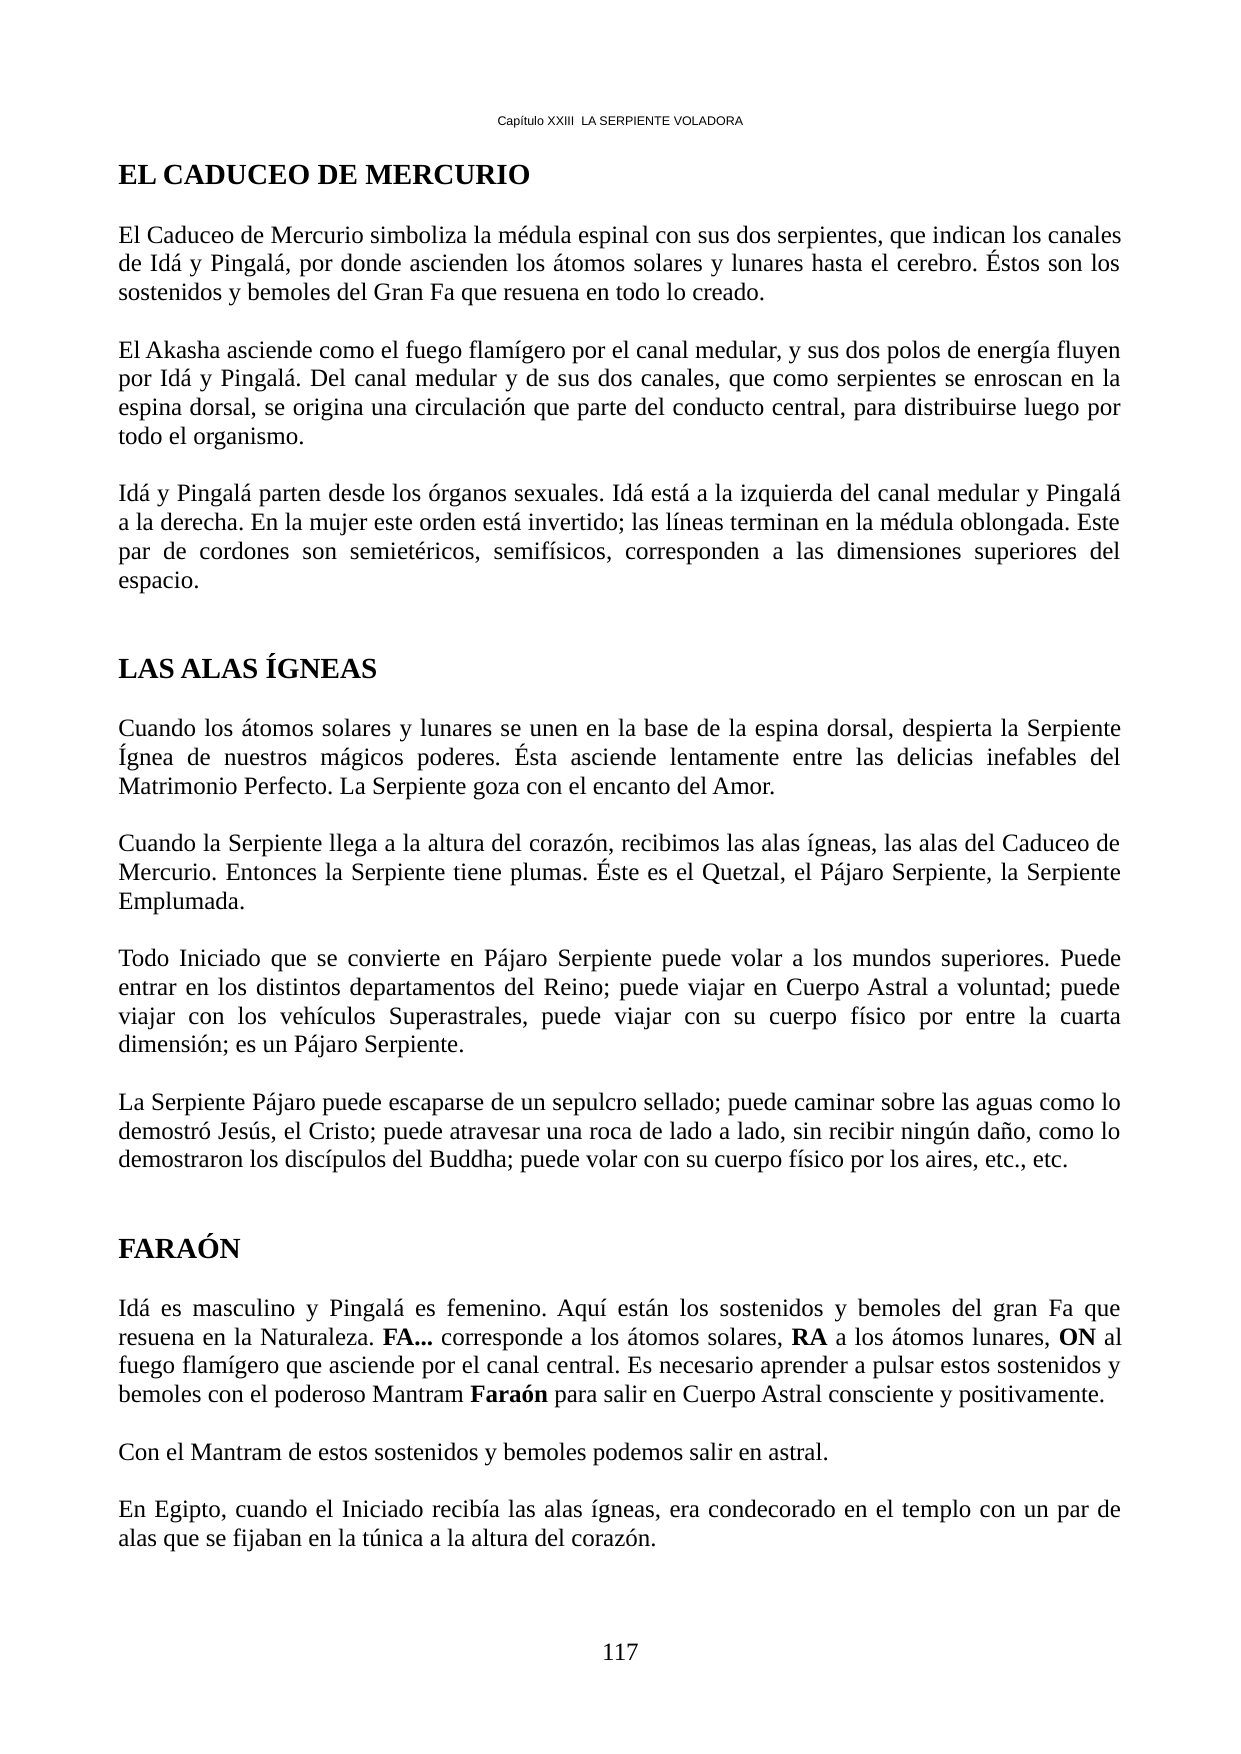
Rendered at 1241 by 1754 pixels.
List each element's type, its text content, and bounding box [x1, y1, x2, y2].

text El Akasha asciende como el fuego flamígero por el canal medular, y sus dos polos de energía fluyen por Idá y Pingalá. Del canal medular y de sus dos canales, que como serpientes se enroscan en la espina dorsal, se origina una circulación que parte del conducto central, para distribuirse luego por todo el organismo. [118, 335, 1122, 450]
subtitle EL CADUCEO DE MERCURIO [118, 157, 1122, 191]
text Cuando la Serpiente llega a la altura del corazón, recibimos las alas ígneas, las alas del Caduceo de Mercurio. Entonces la Serpiente tiene plumas. Éste es el Quetzal, el Pájaro Serpiente, la Serpiente Emplumada. [118, 828, 1122, 914]
text En Egipto, cuando el Iniciado recibía las alas ígneas, era condecorado en el templo con un par de alas que se fijaban en la túnica a la altura del corazón. [118, 1494, 1122, 1552]
subtitle LAS ALAS ÍGNEAS [118, 651, 1122, 684]
text Idá es masculino y Pingalá es femenino. Aquí están los sostenidos y bemoles del gran Fa que resuena en la Naturaleza. FA... corresponde a los átomos solares, RA a los átomos lunares, ON al fuego flamígero que asciende por el canal central. Es necesario aprender a pulsar estos sostenidos y bemoles con el poderoso Mantram Faraón para salir en Cuerpo Astral consciente y positivamente. [118, 1293, 1122, 1408]
text El Caduceo de Mercurio simboliza la médula espinal con sus dos serpientes, que indican los canales de Idá y Pingalá, por donde ascienden los átomos solares y lunares hasta el cerebro. Éstos son los sostenidos y bemoles del Gran Fa que resuena en todo lo creado. [118, 220, 1122, 306]
text Con el Mantram de estos sostenidos y bemoles podemos salir en astral. [118, 1437, 1122, 1466]
text La Serpiente Pájaro puede escaparse de un sepulcro sellado; puede caminar sobre las aguas como lo demostró Jesús, el Cristo; puede atravesar una roca de lado a lado, sin recibir ningún daño, como lo demostraron los discípulos del Buddha; puede volar con su cuerpo físico por los aires, etc., etc. [118, 1087, 1122, 1173]
subtitle FARAÓN [118, 1231, 1122, 1264]
text Todo Iniciado que se convierte en Pájaro Serpiente puede volar a los mundos superiores. Puede entrar en los distintos departamentos del Reino; puede viajar en Cuerpo Astral a voluntad; puede viajar con los vehículos Superastrales, puede viajar con su cuerpo físico por entre la cuarta dimensión; es un Pájaro Serpiente. [118, 943, 1122, 1058]
text Cuando los átomos solares y lunares se unen en la base de la espina dorsal, despierta la Serpiente Ígnea de nuestros mágicos poderes. Ésta asciende lentamente entre las delicias inefables del Matrimonio Perfecto. La Serpiente goza con el encanto del Amor. [118, 713, 1122, 799]
text Idá y Pingalá parten desde los órganos sexuales. Idá está a la izquierda del canal medular y Pingalá a la derecha. En la mujer este orden está invertido; las líneas terminan en la médula oblongada. Este par de cordones son semietéricos, semifísicos, corresponden a las dimensiones superiores del espacio. [118, 478, 1122, 593]
